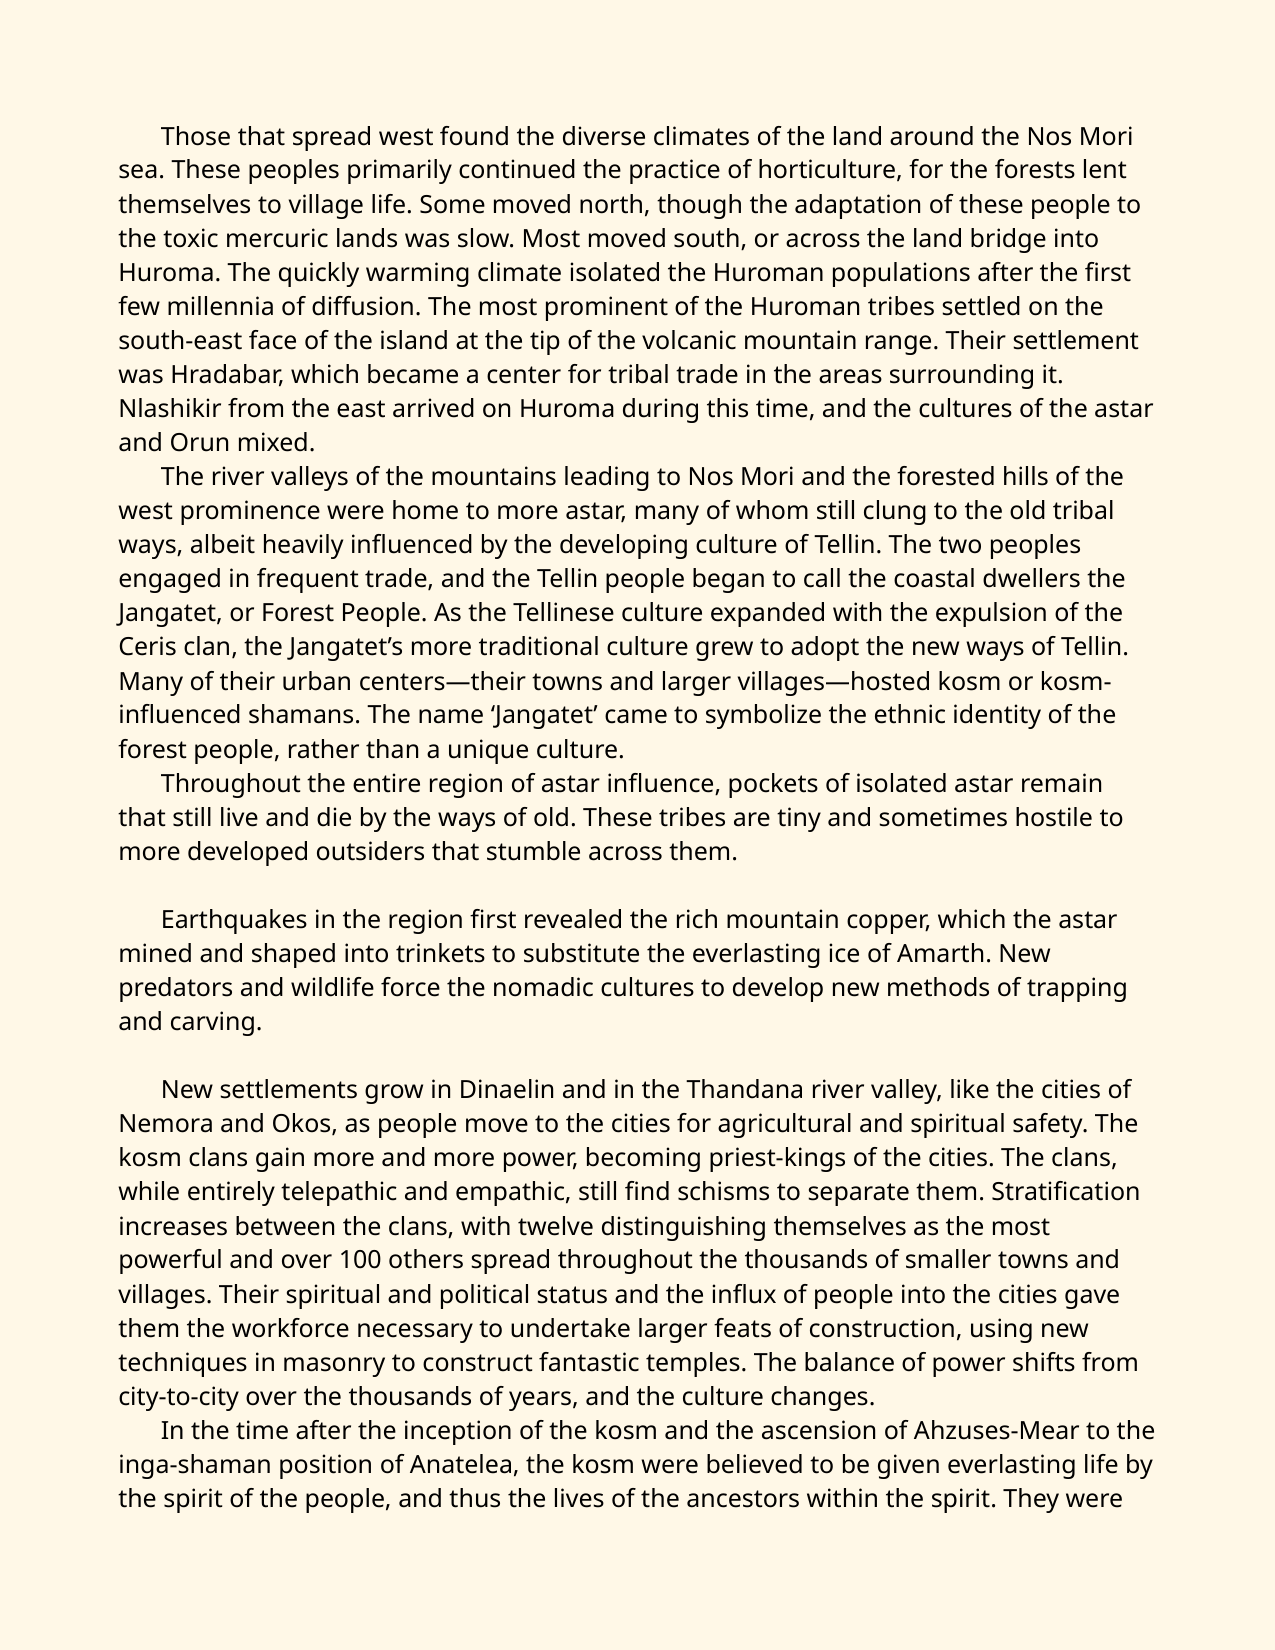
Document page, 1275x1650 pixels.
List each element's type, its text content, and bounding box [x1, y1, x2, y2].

text Throughout the entire region of astar influence, pockets of isolated astar remain that still live and die by the ways of old. These tribes are tiny and sometimes hostile to more developed outsiders that stumble across them. [118, 765, 1157, 867]
text New settlements grow in Dinaelin and in the Thandana river valley, like the cities of Nemora and Okos, as people move to the cities for agricultural and spiritual safety. The kosm clans gain more and more power, becoming priest-kings of the cities. The clans, while entirely telepathic and empathic, still find schisms to separate them. Stratification increases between the clans, with twelve distinguishing themselves as the most powerful and over 100 others spread throughout the thousands of smaller towns and villages. Their spiritual and political status and the influx of people into the cities gave them the workforce necessary to undertake larger feats of construction, using new techniques in masonry to construct fantastic temples. The balance of power shifts from city-to-city over the thousands of years, and the culture changes. [118, 1072, 1157, 1412]
text In the time after the inception of the kosm and the ascension of Ahzuses-Mear to the inga-shaman position of Anatelea, the kosm were believed to be given everlasting life by the spirit of the people, and thus the lives of the ancestors within the spirit. They were [118, 1412, 1157, 1515]
text Those that spread west found the diverse climates of the land around the Nos Mori sea. These peoples primarily continued the practice of horticulture, for the forests lent themselves to village life. Some moved north, though the adaptation of these people to the toxic mercuric lands was slow. Most moved south, or across the land bridge into Huroma. The quickly warming climate isolated the Huroman populations after the first few millennia of diffusion. The most prominent of the Huroman tribes settled on the south-east face of the island at the tip of the volcanic mountain range. Their settlement was Hradabar, which became a center for tribal trade in the areas surrounding it. Nlashikir from the east arrived on Huroma during this time, and the cultures of the astar and Orun mixed. [118, 118, 1157, 459]
text The river valleys of the mountains leading to Nos Mori and the forested hills of the west prominence were home to more astar, many of whom still clung to the old tribal ways, albeit heavily influenced by the developing culture of Tellin. The two peoples engaged in frequent trade, and the Tellin people began to call the coastal dwellers the Jangatet, or Forest People. As the Tellinese culture expanded with the expulsion of the Ceris clan, the Jangatet’s more traditional culture grew to adopt the new ways of Tellin. Many of their urban centers—their towns and larger villages—hosted kosm or kosm-influenced shamans. The name ‘Jangatet’ came to symbolize the ethnic identity of the forest people, rather than a unique culture. [118, 459, 1157, 765]
text Earthquakes in the region first revealed the rich mountain copper, which the astar mined and shaped into trinkets to substitute the everlasting ice of Amarth. New predators and wildlife force the nomadic cultures to develop new methods of trapping and carving. [118, 902, 1157, 1038]
